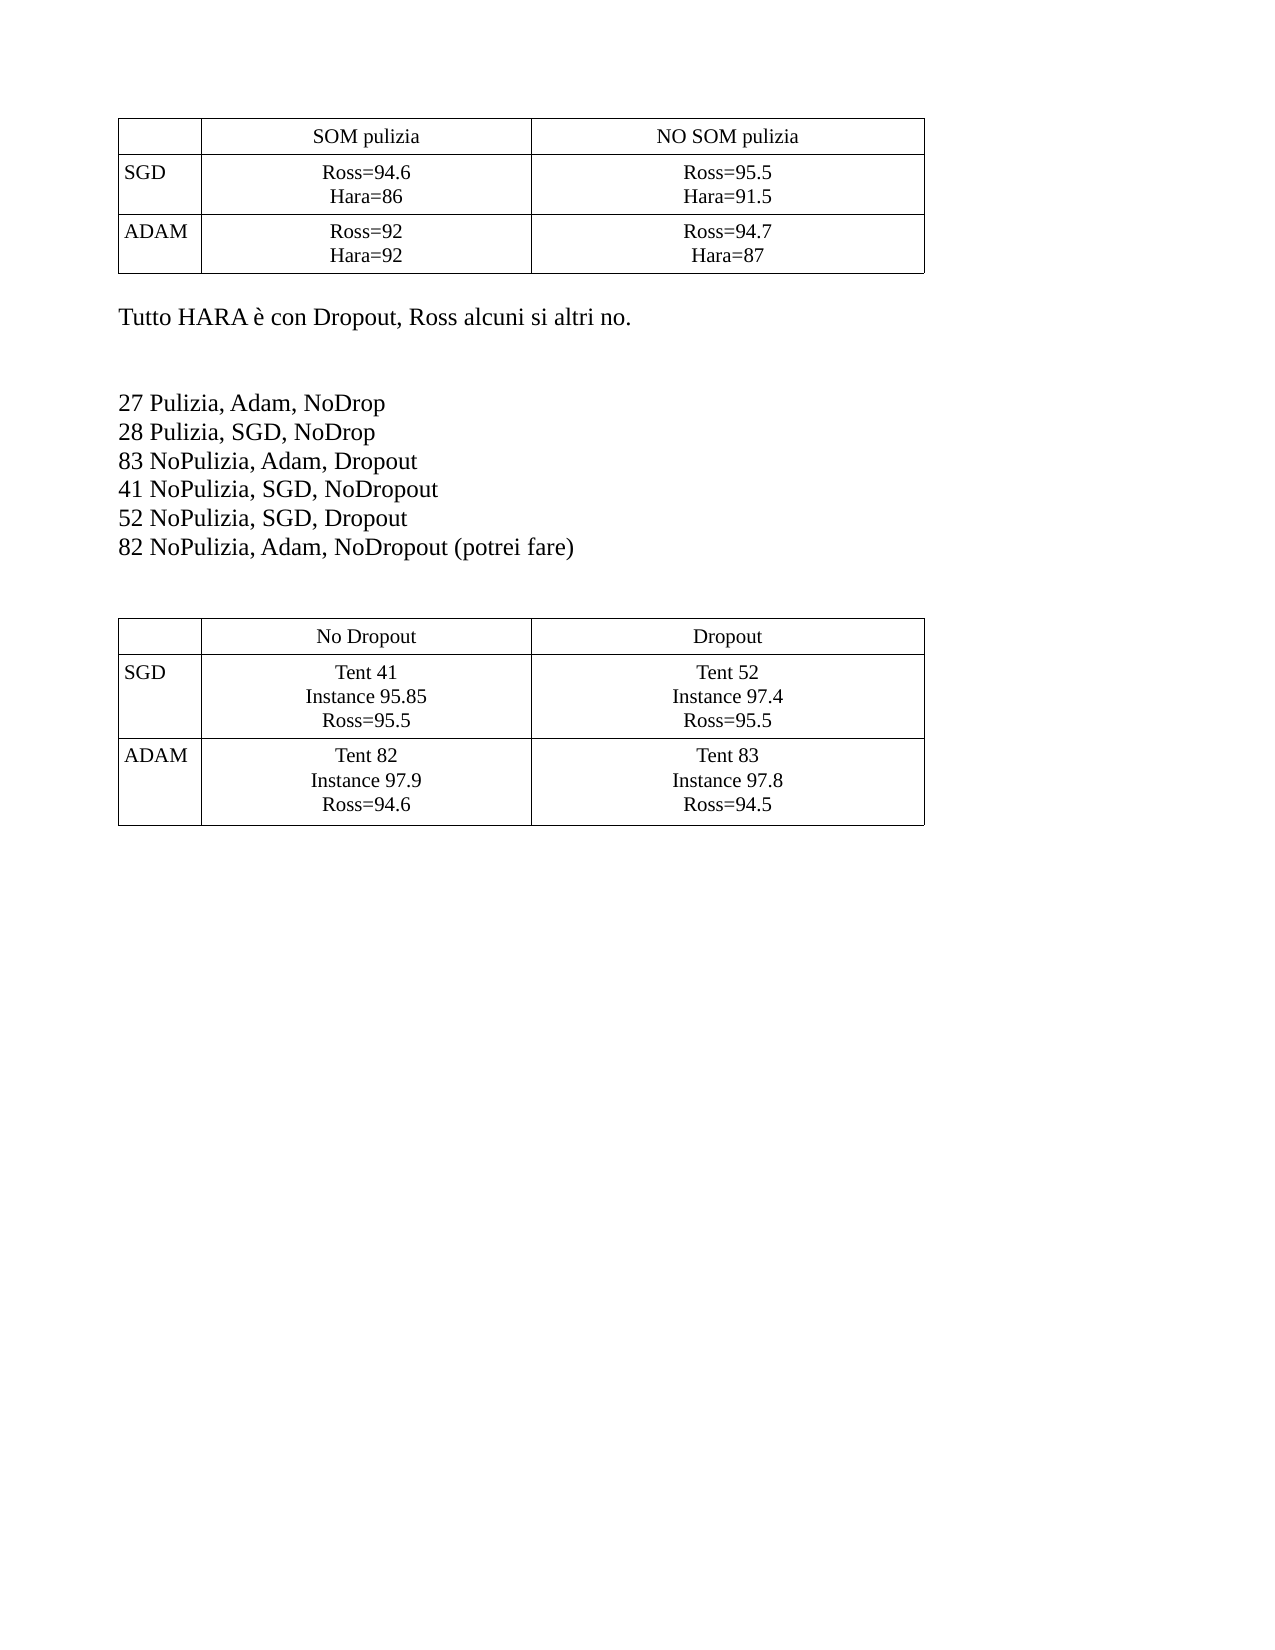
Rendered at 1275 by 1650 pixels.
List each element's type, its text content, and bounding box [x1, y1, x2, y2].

table_header [119, 619, 201, 654]
table_header SOM pulizia [202, 119, 531, 154]
table_cell SGD [119, 655, 201, 738]
text Tutto HARA è con Dropout, Ross alcuni si altri no. [118, 302, 1157, 331]
table_cell ADAM [119, 739, 201, 825]
table_cell SGD [119, 155, 201, 213]
text 52 NoPulizia, SGD, Dropout [118, 503, 1157, 532]
text 83 NoPulizia, Adam, Dropout [118, 446, 1157, 474]
table_cell Tent 82 Instance 97.9 Ross=94.6 [202, 739, 531, 825]
text 82 NoPulizia, Adam, NoDropout (potrei fare) [118, 532, 1157, 561]
table_cell Ross=94.7 Hara=87 [532, 215, 924, 273]
table_cell Ross=95.5 Hara=91.5 [532, 155, 924, 213]
table_cell Tent 52 Instance 97.4 Ross=95.5 [532, 655, 924, 738]
text 28 Pulizia, SGD, NoDrop [118, 417, 1157, 446]
text 41 NoPulizia, SGD, NoDropout [118, 474, 1157, 503]
table_header No Dropout [202, 619, 531, 654]
table_cell Tent 41 Instance 95.85 Ross=95.5 [202, 655, 531, 738]
table_header Dropout [532, 619, 924, 654]
table_cell Tent 83 Instance 97.8 Ross=94.5 [532, 739, 924, 825]
text 27 Pulizia, Adam, NoDrop [118, 388, 1157, 417]
table_header [119, 119, 201, 154]
table_cell Ross=94.6 Hara=86 [202, 155, 531, 213]
table_header NO SOM pulizia [532, 119, 924, 154]
table_cell Ross=92 Hara=92 [202, 215, 531, 273]
table_cell ADAM [119, 215, 201, 273]
